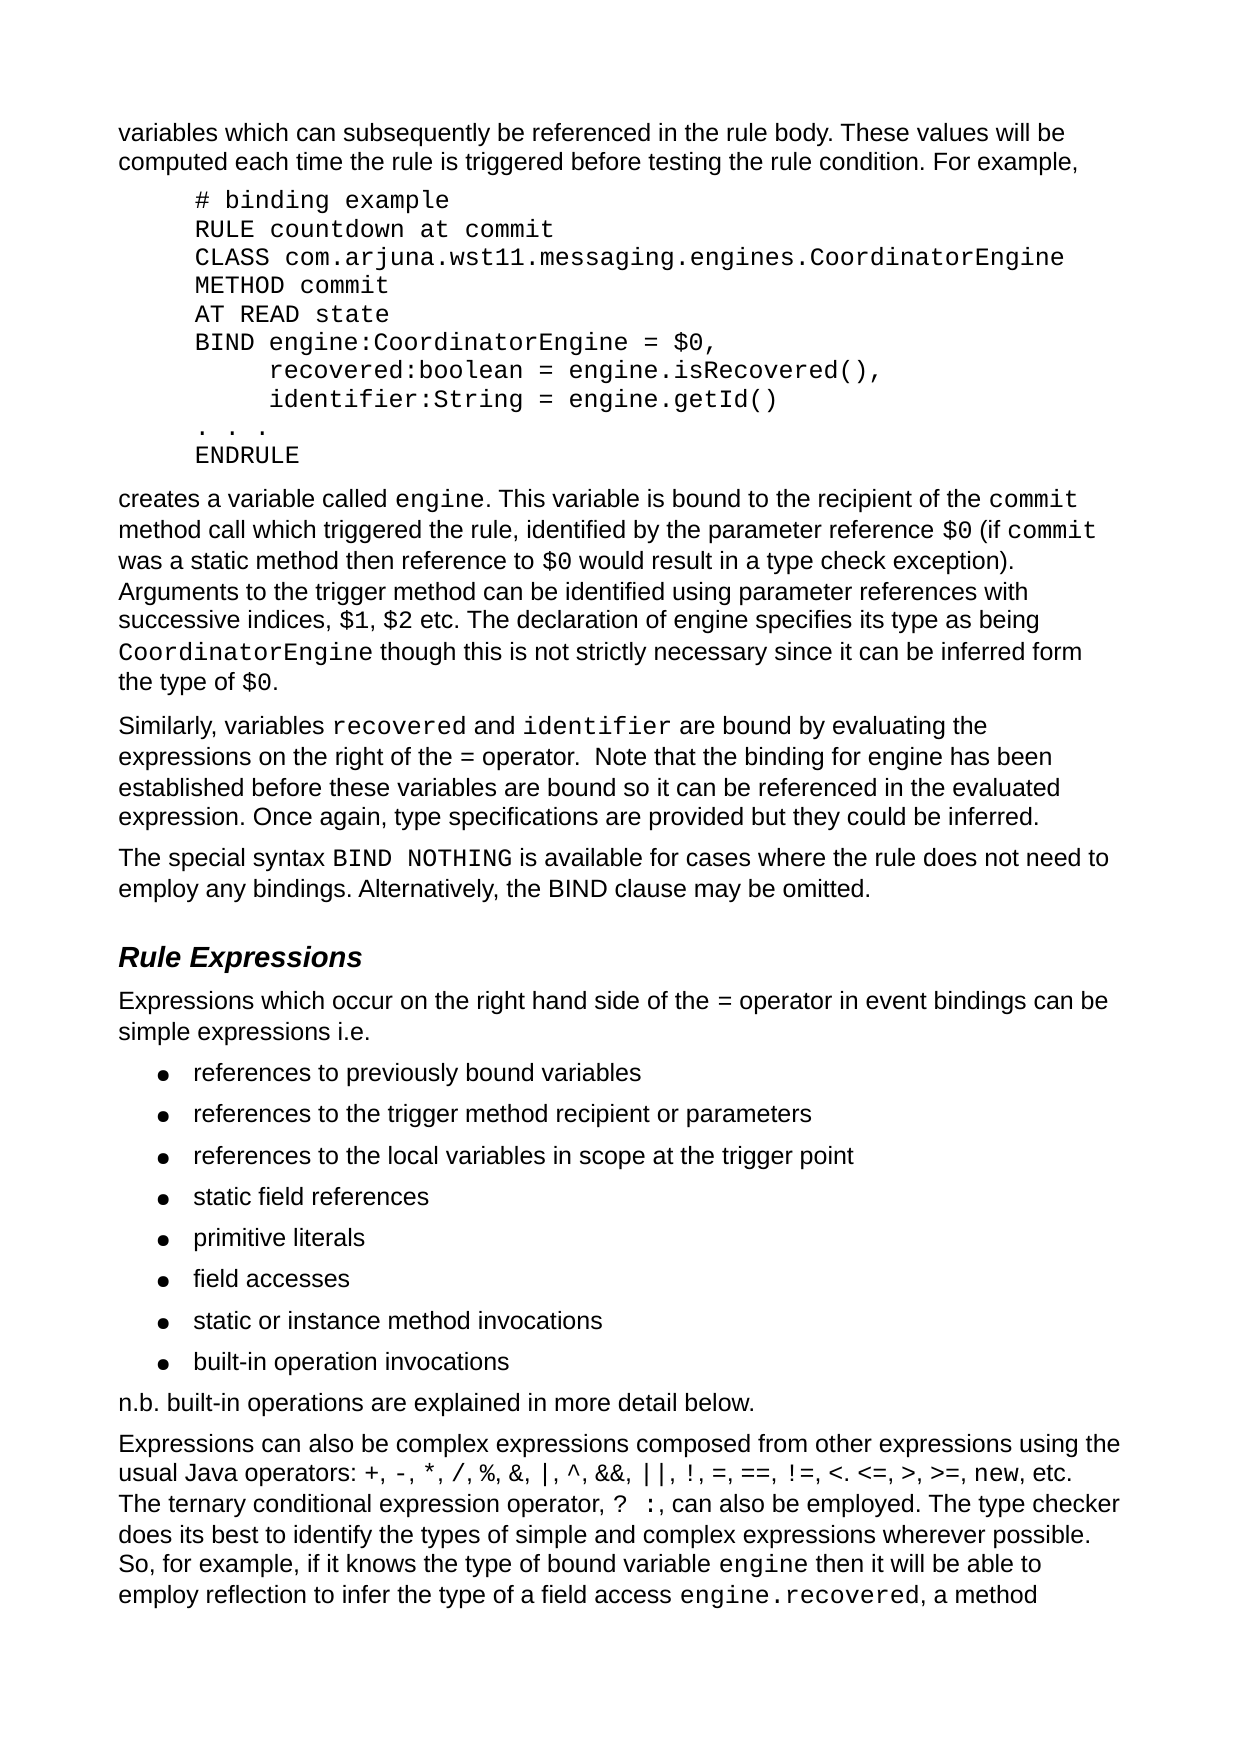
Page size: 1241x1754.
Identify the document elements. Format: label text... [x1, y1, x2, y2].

subtitle Rule Expressions [118, 940, 1122, 973]
text # binding example RULE countdown at commit CLASS com.arjuna.wst11.messaging.engines.CoordinatorEngine METHOD commit AT READ state BIND engine:CoordinatorEngine = $0, recovered:boolean = engine.isRecovered(), identifier:String = engine.getId() . . . ENDRULE [194, 188, 1122, 471]
text Expressions which occur on the right hand side of the = operator in event bindings can be simple expressions i.e. [118, 986, 1122, 1046]
text The special syntax BIND NOTHING is available for cases where the rule does not need to employ any bindings. Alternatively, the BIND clause may be omitted. [118, 843, 1122, 902]
list primitive literals [156, 1223, 1122, 1252]
text variables which can subsequently be referenced in the rule body. These values will be computed each time the rule is triggered before testing the rule condition. For example, [118, 118, 1122, 176]
text creates a variable called engine. This variable is bound to the recipient of the commit method call which triggered the rule, identified by the parameter reference $0 (if commit was a static method then reference to $0 would result in a type check exception). Arguments to the trigger method can be identified using parameter references with successive indices, $1, $2 etc. The declaration of engine specifies its type as being CoordinatorEngine though this is not strictly necessary since it can be inferred form the type of $0. [118, 484, 1122, 698]
list references to previously bound variables [156, 1058, 1122, 1087]
list static field references [156, 1182, 1122, 1211]
list references to the local variables in scope at the trigger point [156, 1141, 1122, 1169]
list built-in operation invocations [156, 1347, 1122, 1376]
text Expressions can also be complex expressions composed from other expressions using the usual Java operators: +, -, *, /, %, &, |, ^, &&, ||, !, =, ==, !=, <. <=, >, >=, new, etc. The ternary conditional expression operator, ? :, can also be employed. The type checker does its best to identify the types of simple and complex expressions wherever possible. So, for example, if it knows the type of bound variable engine then it will be able to employ reflection to infer the type of a field access engine.recovered, a method [118, 1429, 1122, 1611]
list field accesses [156, 1264, 1122, 1293]
list static or instance method invocations [156, 1306, 1122, 1334]
text Similarly, variables recovered and identifier are bound by evaluating the expressions on the right of the = operator. Note that the binding for engine has been established before these variables are bound so it can be referenced in the evaluated expression. Once again, type specifications are provided but they could be inferred. [118, 711, 1122, 830]
text n.b. built-in operations are explained in more detail below. [118, 1388, 1122, 1417]
list references to the trigger method recipient or parameters [156, 1099, 1122, 1128]
